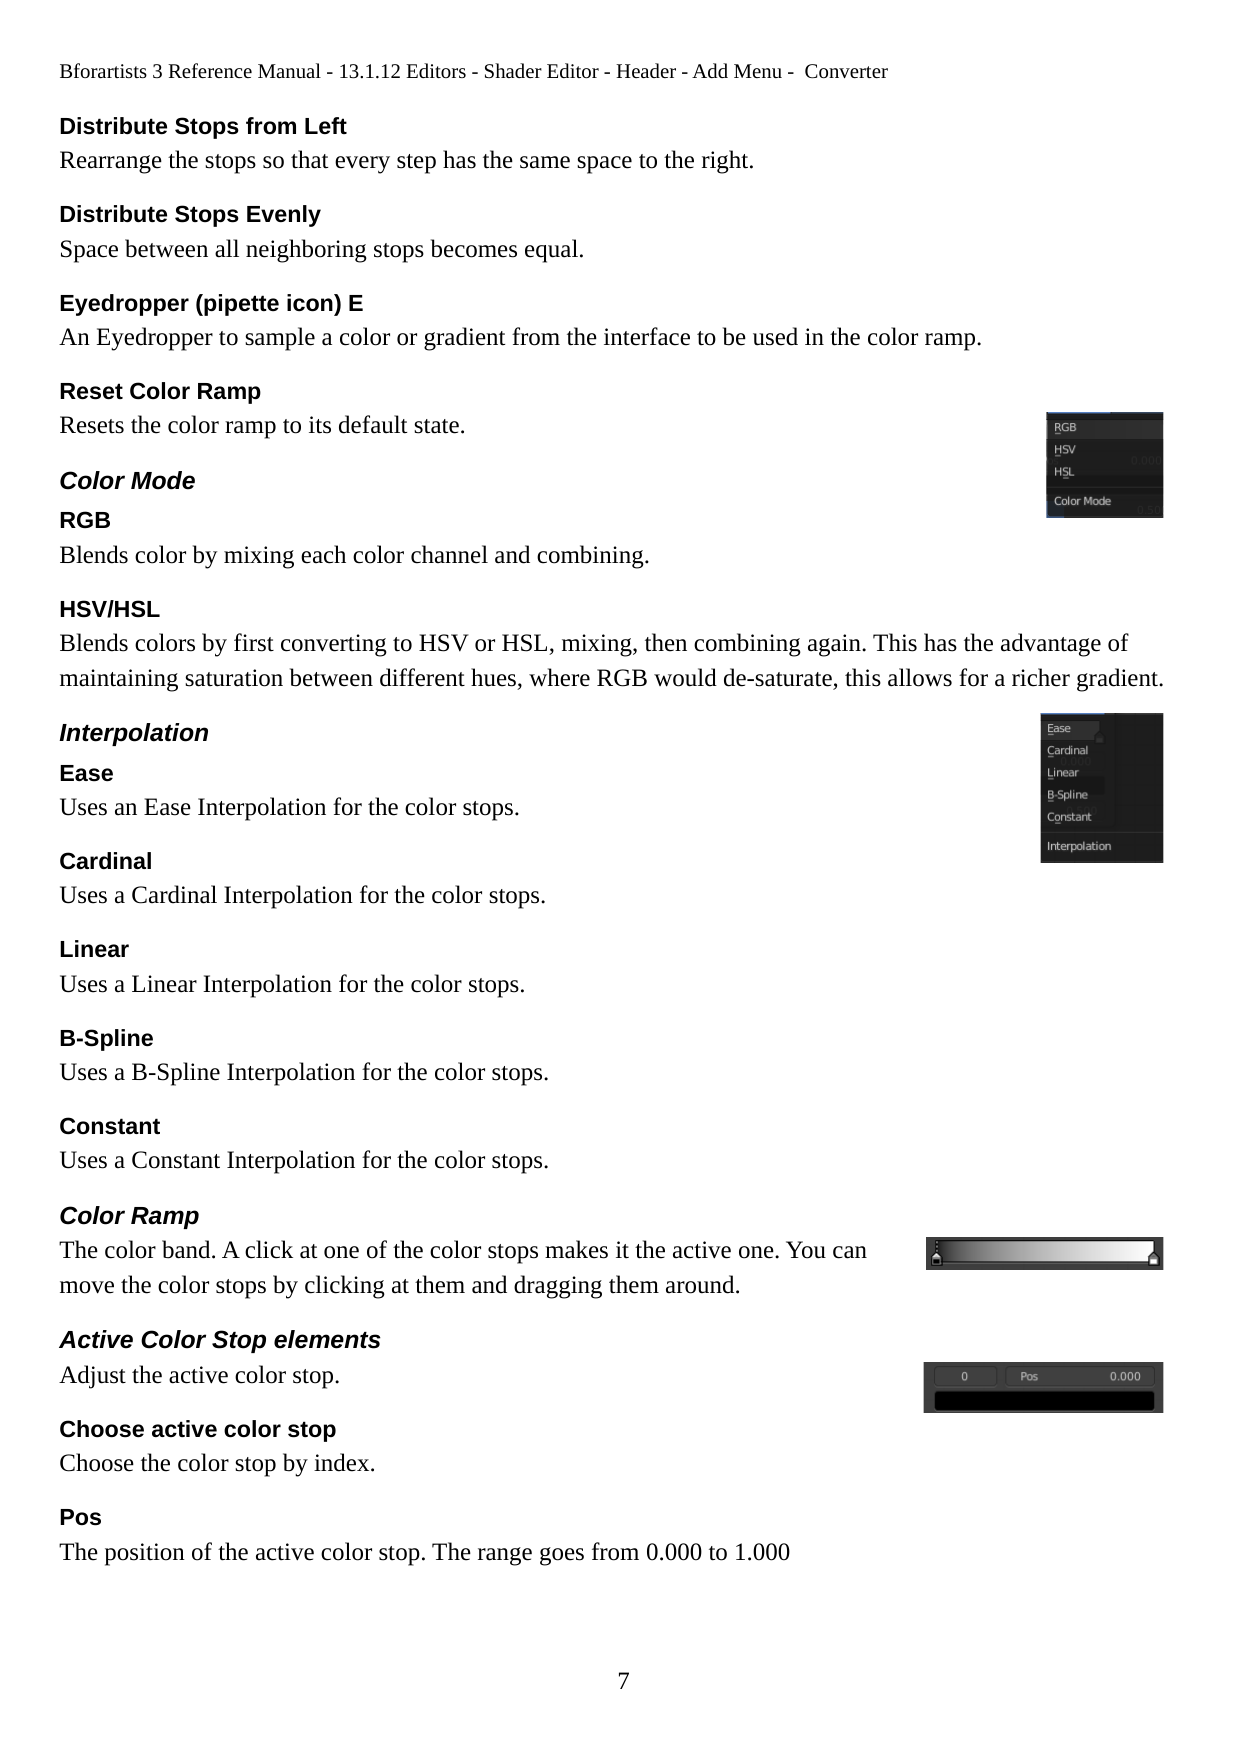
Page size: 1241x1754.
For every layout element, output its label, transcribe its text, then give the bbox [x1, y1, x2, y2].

subtitle Distribute Stops Evenly [59, 201, 1181, 228]
subtitle Constant [59, 1112, 1181, 1139]
text Resets the color ramp to its default state. [59, 411, 1181, 439]
subtitle Pos [59, 1504, 1181, 1531]
text Uses a Linear Interpolation for the color stops. [59, 969, 1181, 998]
picture [926, 1237, 1164, 1270]
subtitle Distribute Stops from Left [59, 113, 1181, 139]
text The position of the active color stop. The range goes from 0.000 to 1.000 [59, 1537, 1181, 1566]
subtitle Choose active color stop [59, 1416, 1181, 1442]
subtitle RGB [59, 507, 1181, 534]
text An Eyedropper to sample a color or gradient from the interface to be used in the color ramp. [59, 322, 1181, 351]
text Blends colors by first converting to HSV or HSL, mixing, then combining again. This has the advantage of maintaining saturation between different hues, where RGB would de-saturate, this allows for a richer gradient. [59, 628, 1181, 692]
text Uses a Cardinal Interpolation for the color stops. [59, 881, 1181, 909]
text Uses an Ease Interpolation for the color stops. [59, 792, 1040, 821]
text Uses a B-Spline Interpolation for the color stops. [59, 1057, 1181, 1086]
subtitle Cardinal [59, 847, 1181, 874]
picture [1040, 713, 1164, 863]
subtitle [1164, 466, 1181, 494]
subtitle Linear [59, 936, 1181, 963]
text Adjust the active color stop. [59, 1360, 1181, 1389]
subtitle Reset Color Ramp [59, 378, 1181, 404]
subtitle B-Spline [59, 1024, 1181, 1051]
text The color band. A click at one of the color stops makes it the active one. You can move the color stops by clicking at them and dragging them around. [59, 1236, 1181, 1299]
text Blends color by mixing each color channel and combining. [59, 540, 1181, 569]
subtitle Color Ramp [59, 1201, 1181, 1229]
text Choose the color stop by index. [59, 1448, 1181, 1477]
subtitle Eyedropper (pipette icon) E [59, 289, 1181, 316]
subtitle [1164, 718, 1181, 747]
text Uses a Constant Interpolation for the color stops. [59, 1146, 1181, 1174]
subtitle Color Mode [59, 466, 1046, 494]
subtitle Interpolation [59, 718, 1040, 747]
subtitle [1164, 759, 1181, 786]
picture [1046, 412, 1164, 518]
subtitle Active Color Stop elements [59, 1325, 1181, 1354]
subtitle HSV/HSL [59, 595, 1181, 622]
text Rearrange the stops so that every step has the same space to the right. [59, 146, 1181, 174]
picture [923, 1362, 1164, 1413]
subtitle Ease [59, 759, 1040, 786]
text Space between all neighboring stops becomes equal. [59, 234, 1181, 263]
